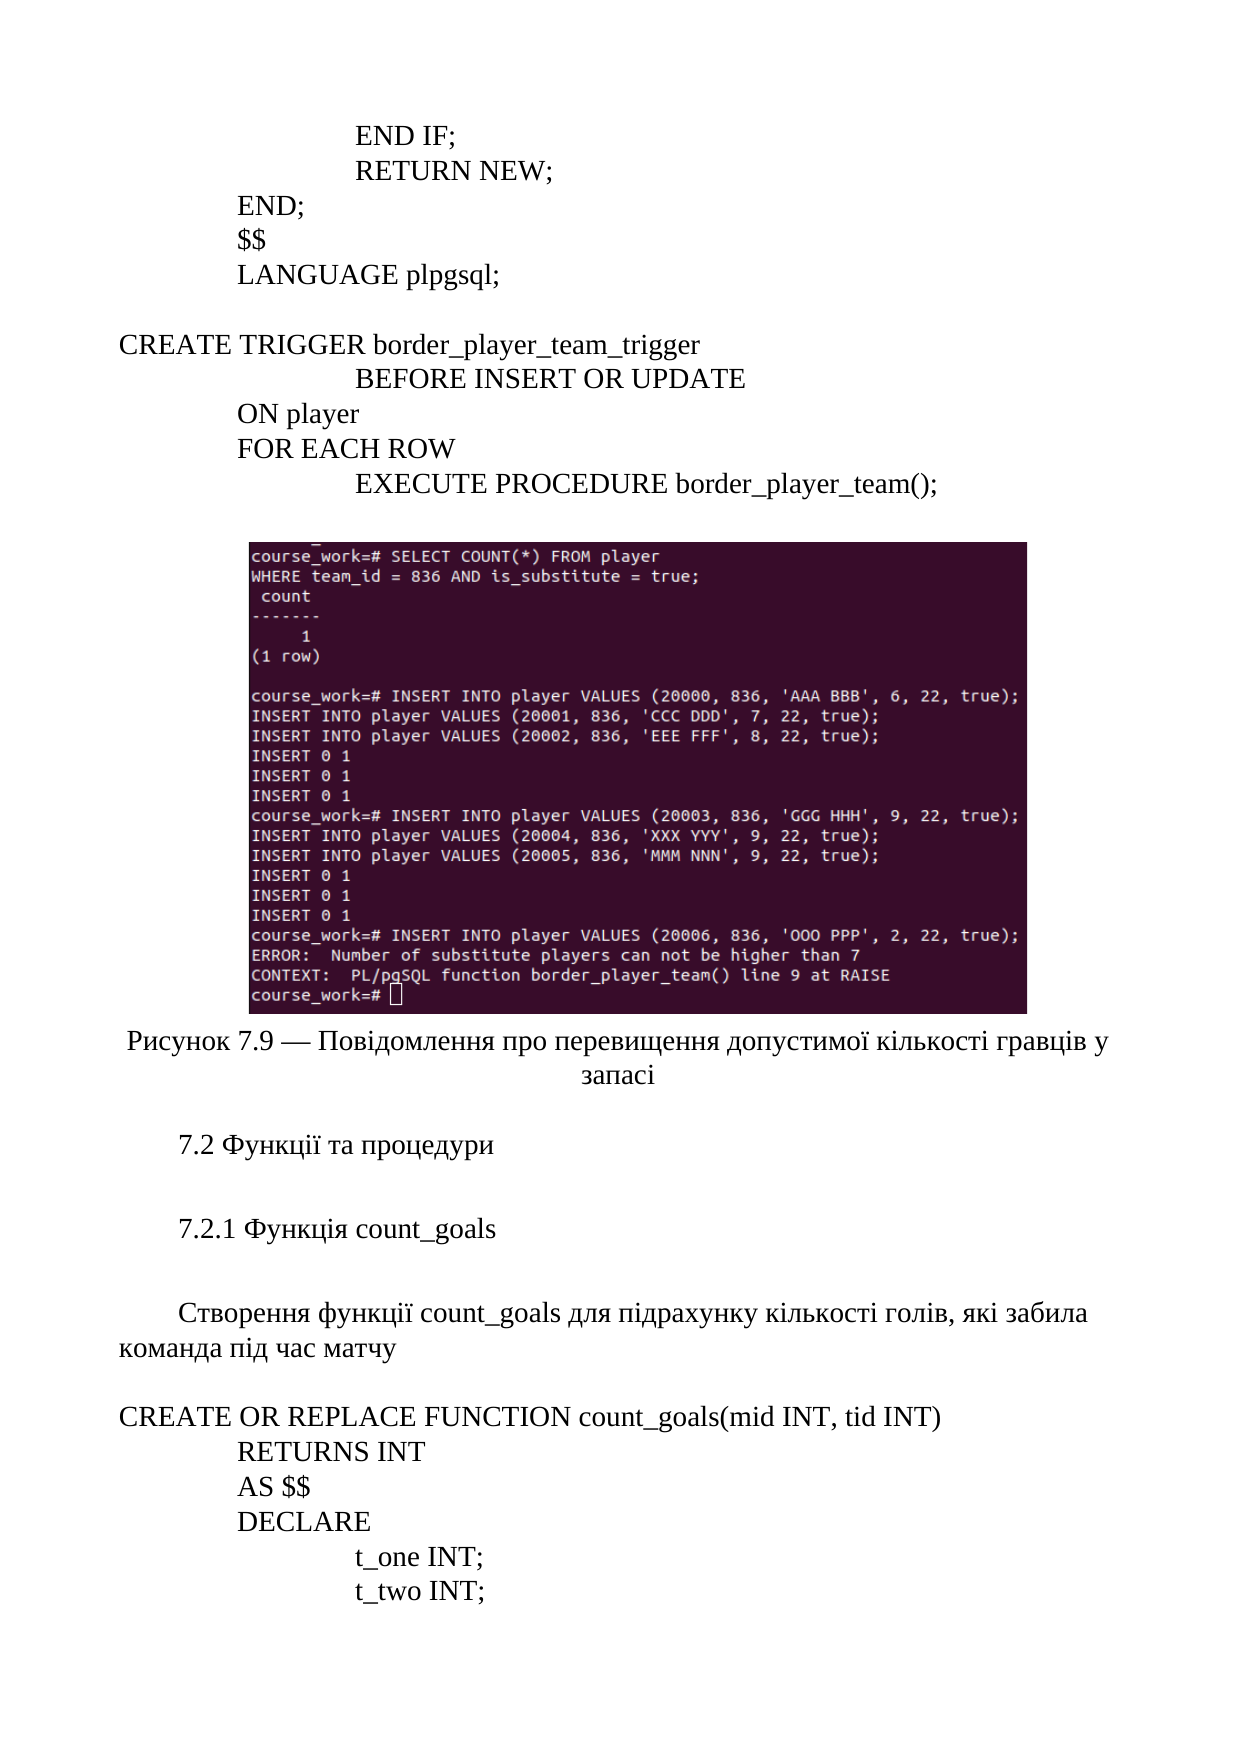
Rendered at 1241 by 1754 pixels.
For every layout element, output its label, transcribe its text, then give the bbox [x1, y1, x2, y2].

text Створення функції count_goals для підрахунку кількості голів, які забила команда під час матчу [119, 1296, 1117, 1363]
text RETURNS INT [119, 1434, 1117, 1468]
text DECLARE [119, 1504, 1117, 1537]
text RETURN NEW; [119, 153, 1117, 186]
text BEFORE INSERT OR UPDATE [119, 362, 1117, 395]
text CREATE OR REPLACE FUNCTION count_goals(mid INT, tid INT) [119, 1399, 1117, 1433]
picture [248, 542, 1028, 1014]
text FOR EACH ROW [119, 431, 1117, 465]
subtitle 7.2.1 Функція count_goals [119, 1211, 1117, 1245]
text t_two INT; [119, 1573, 1117, 1607]
text $$ [119, 222, 1117, 256]
text END; [119, 188, 1117, 221]
text ON player [119, 396, 1117, 430]
text CREATE TRIGGER border_player_team_trigger [119, 327, 1117, 360]
subtitle 7.2 Функції та процедури [119, 1127, 1117, 1160]
text EXECUTE PROCEDURE border_player_team(); [119, 466, 1117, 499]
text END IF; [119, 118, 1117, 152]
text AS $$ [119, 1469, 1117, 1503]
text t_one INT; [119, 1539, 1117, 1572]
text Рисунок 7.9 — Повідомлення про перевищення допустимої кількості гравців у запасі [119, 1023, 1117, 1091]
text LANGUAGE plpgsql; [119, 257, 1117, 291]
